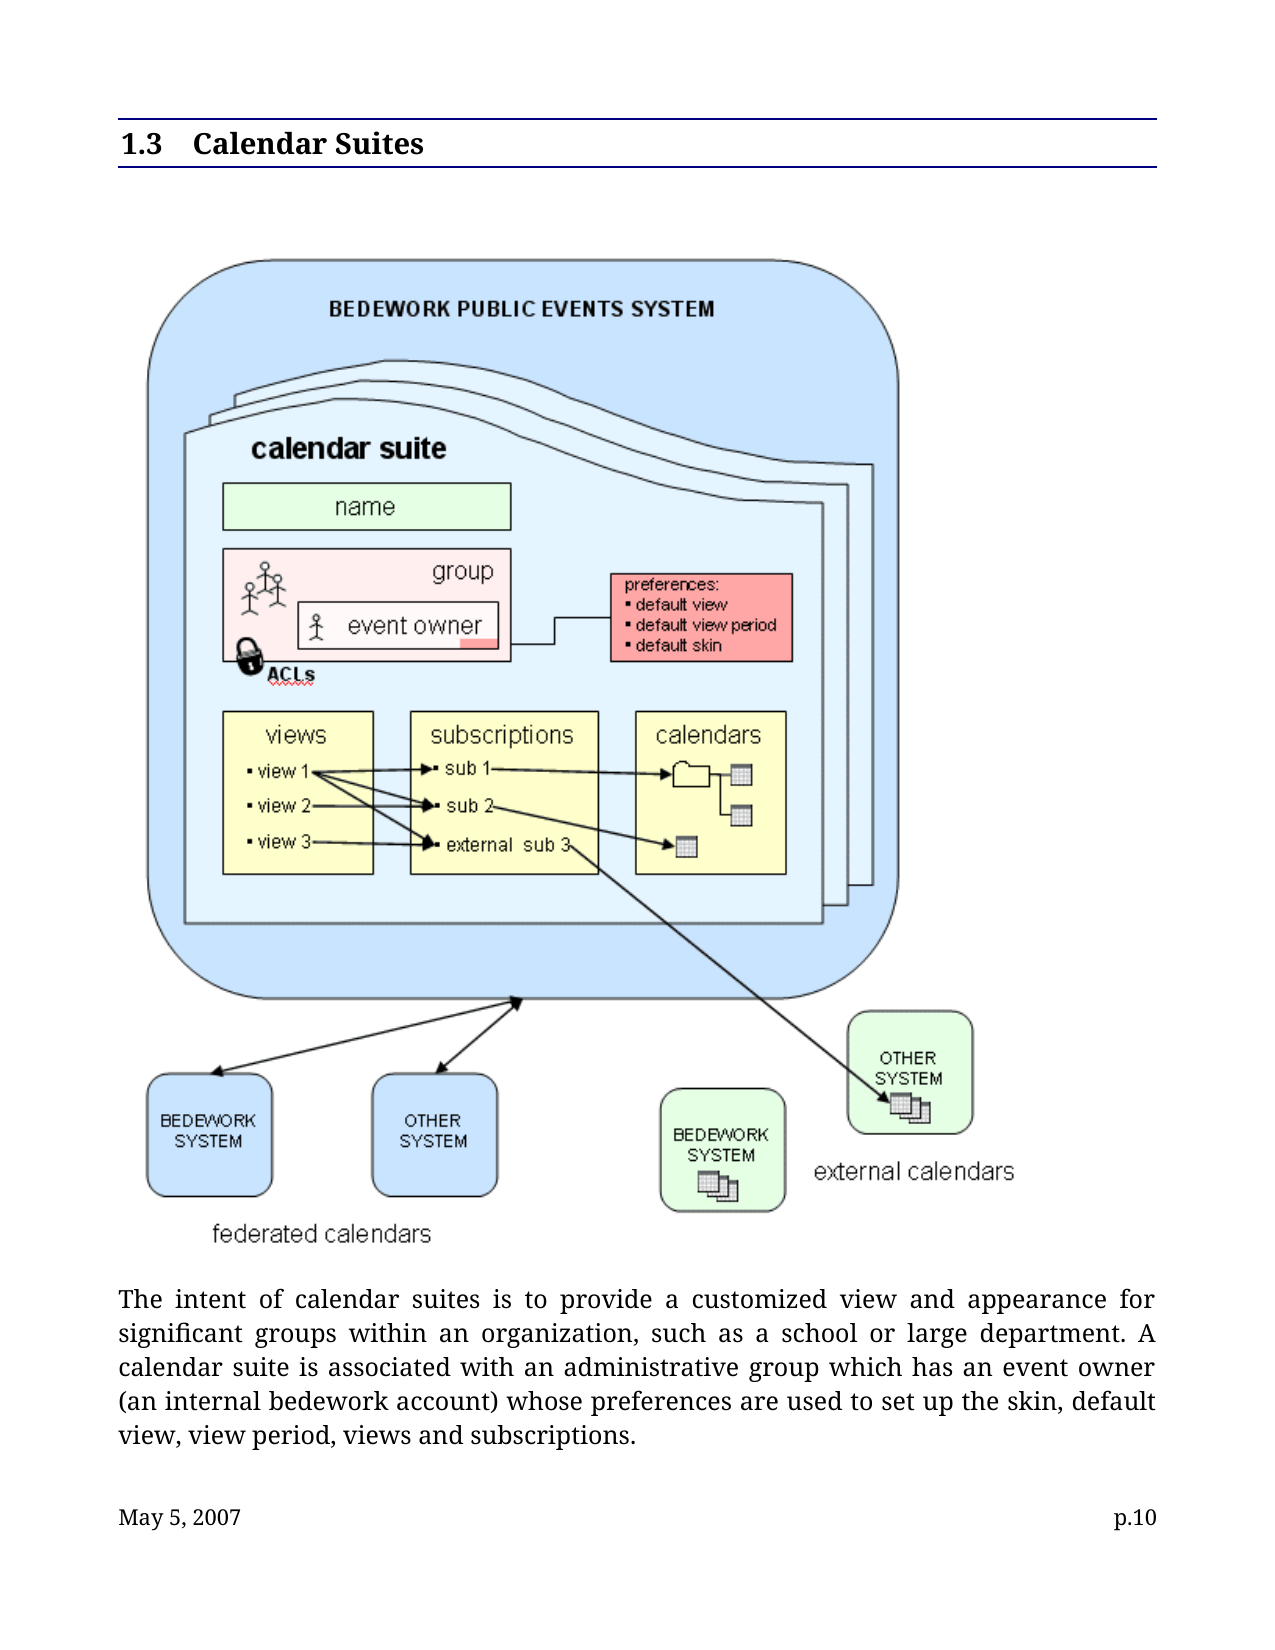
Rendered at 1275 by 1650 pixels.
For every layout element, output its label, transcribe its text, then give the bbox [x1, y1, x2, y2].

picture [121, 237, 1031, 1282]
subtitle Calendar Suites [118, 120, 1157, 166]
text The intent of calendar suites is to provide a customized view and appearance for significant groups within an organization, such as a school or large department. A calendar suite is associated with an administrative group which has an event owner (an internal bedework account) whose preferences are used to set up the skin, default view, view period, views and subscriptions. [118, 229, 1157, 1452]
